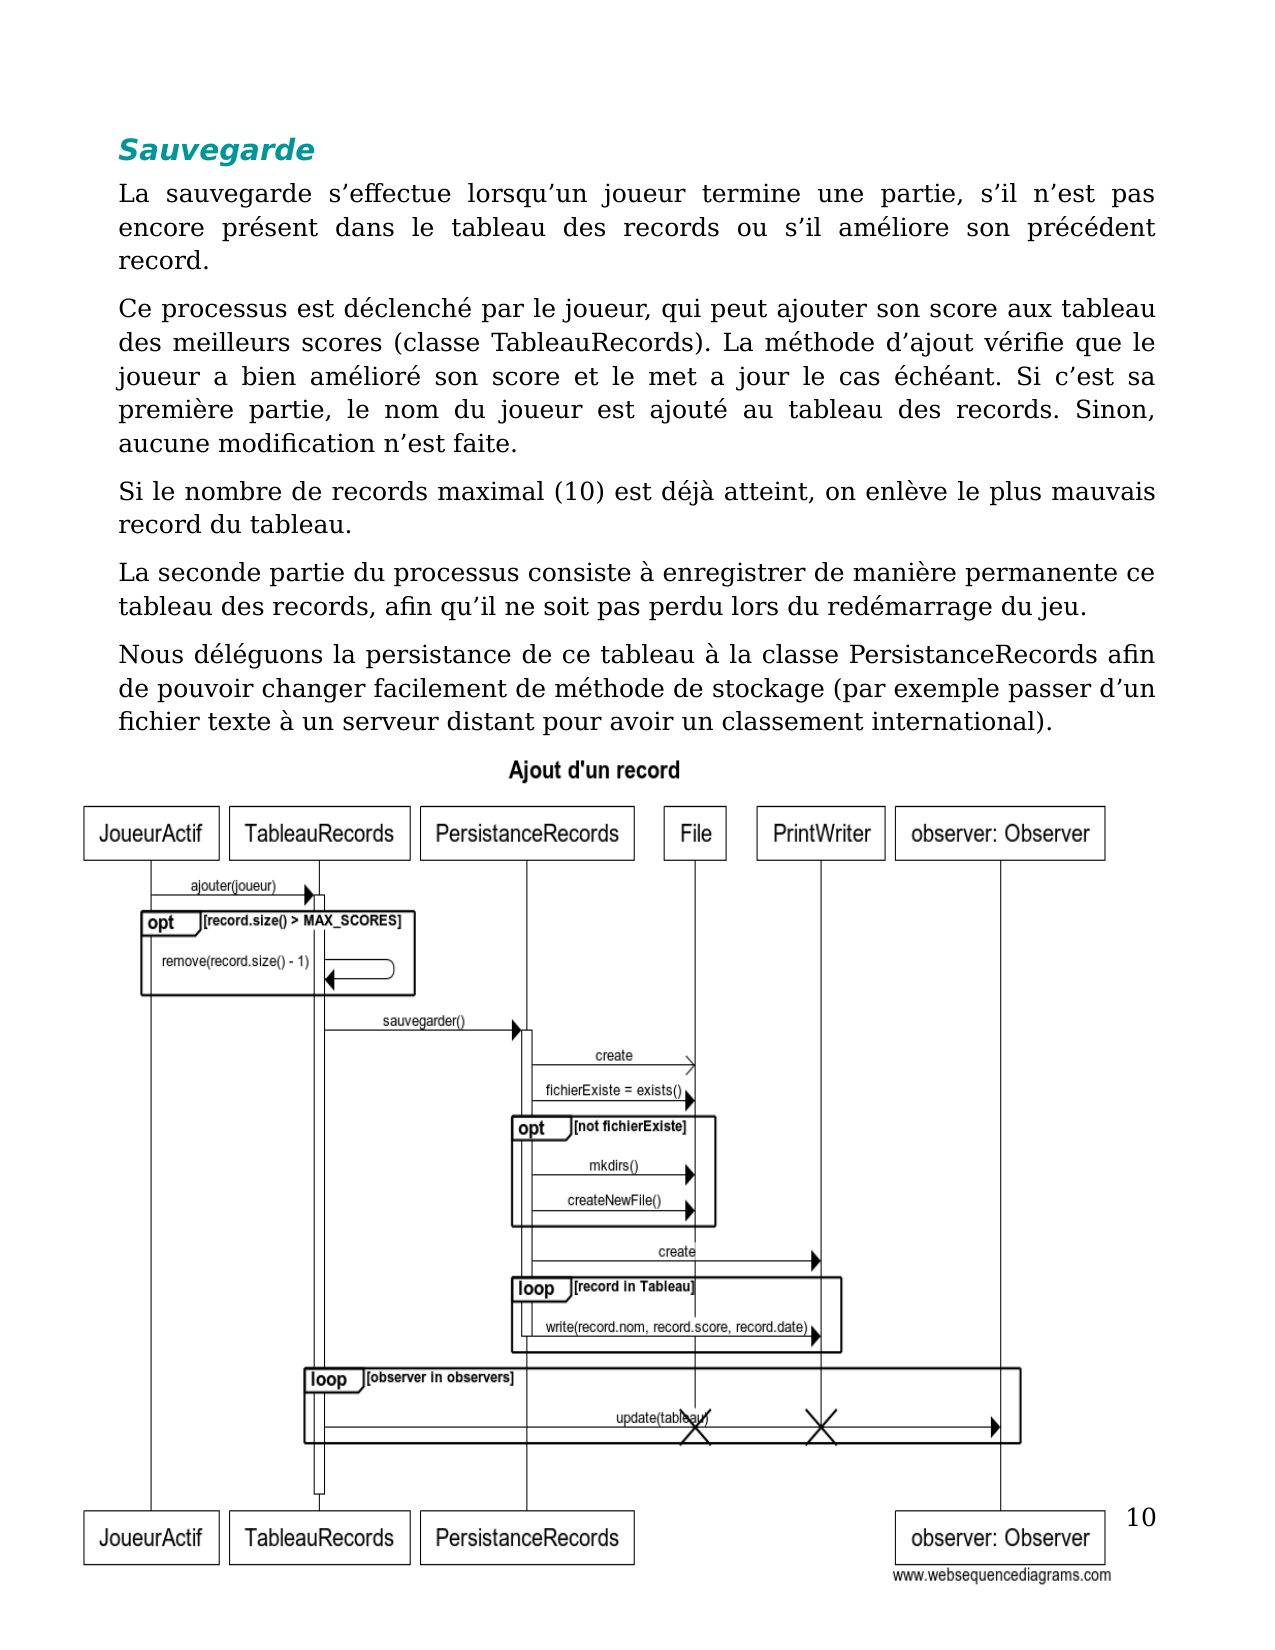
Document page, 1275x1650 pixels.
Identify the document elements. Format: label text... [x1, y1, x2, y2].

subtitle Sauvegarde [118, 133, 1157, 167]
text Ce processus est déclenché par le joueur, qui peut ajouter son score aux tableau des meilleurs scores (classe TableauRecords). La méthode d’ajout vérifie que le joueur a bien amélioré son score et le met a jour le cas échéant. Si c’est sa première partie, le nom du joueur est ajouté au tableau des records. Sinon, aucune modification n’est faite. [118, 294, 1157, 458]
picture [68, 746, 1121, 1594]
text La seconde partie du processus consiste à enregistrer de manière permanente ce tableau des records, afin qu’il ne soit pas perdu lors du redémarrage du jeu. [118, 558, 1157, 621]
text La sauvegarde s’effectue lorsqu’un joueur termine une partie, s’il n’est pas encore présent dans le tableau des records ou s’il améliore son précédent record. [118, 179, 1157, 276]
text Si le nombre de records maximal (10) est déjà atteint, on enlève le plus mauvais record du tableau. [118, 477, 1157, 539]
text Nous déléguons la persistance de ce tableau à la classe PersistanceRecords afin de pouvoir changer facilement de méthode de stockage (par exemple passer d’un fichier texte à un serveur distant pour avoir un classement international). [118, 640, 1157, 736]
